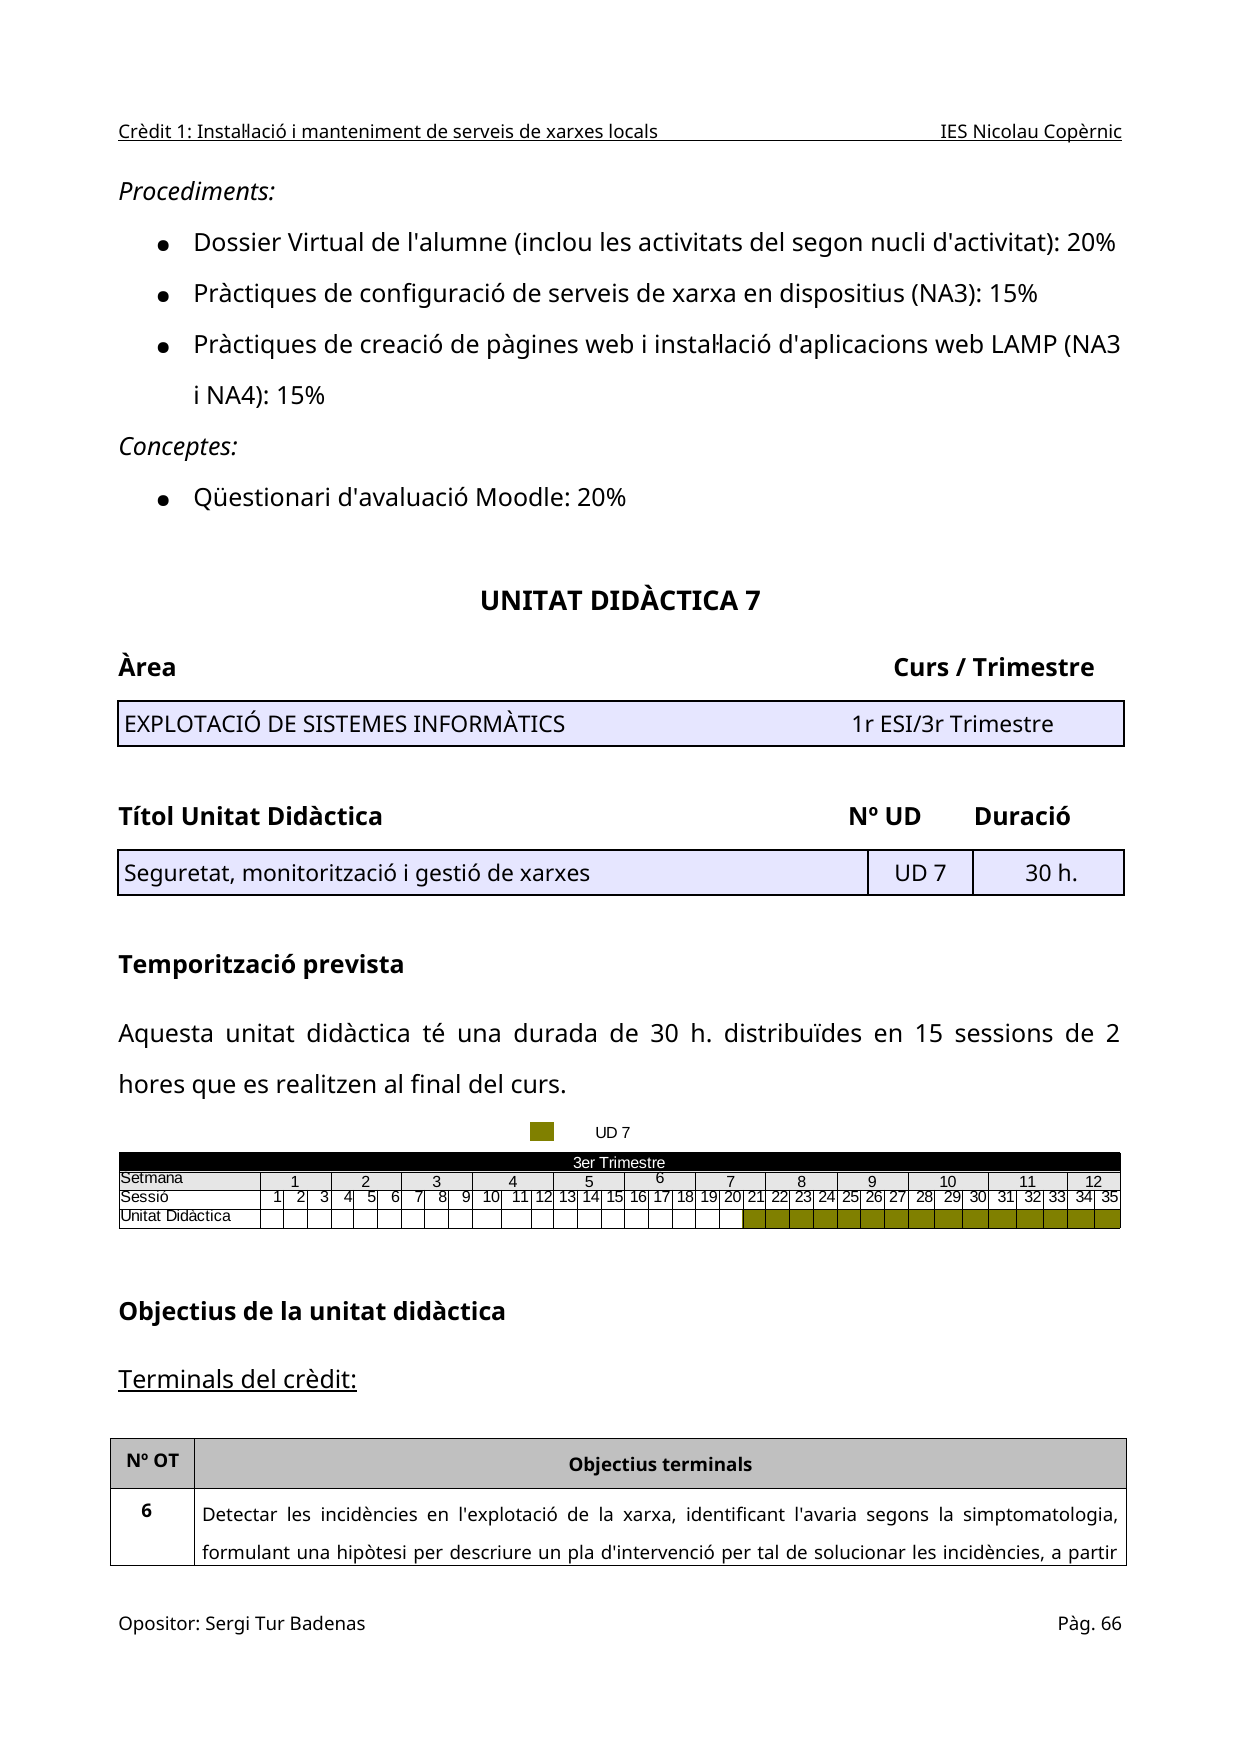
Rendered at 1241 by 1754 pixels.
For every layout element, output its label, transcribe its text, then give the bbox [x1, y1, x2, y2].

text Temporització prevista [118, 947, 1122, 981]
text Objectius de la unitat didàctica [118, 1293, 1122, 1327]
table_header Objectius terminals [195, 1439, 1126, 1488]
text Aquesta unitat didàctica té una durada de 30 h. distribuïdes en 15 sessions de 2 hores que es realitzen al final del curs. [118, 1015, 1122, 1100]
table_header Nº OT [111, 1439, 194, 1488]
text Conceptes: [118, 428, 1122, 462]
list Pràctiques de creació de pàgines web i instal·lació d'aplicacions web LAMP (NA3 i NA4): 15% [156, 326, 1122, 411]
list Qüestionari d'avaluació Moodle: 20% [156, 479, 1122, 513]
table_header Seguretat, monitorització i gestió de xarxes [119, 851, 867, 894]
table_header UD 7 [869, 851, 972, 894]
table_cell 6 [111, 1489, 194, 1565]
text Títol Unitat Didàctica Nº UD Duració [118, 798, 1122, 832]
table_header 30 h. [974, 851, 1123, 894]
table_cell Detectar les incidències en l'explotació de la xarxa, identificant l'avaria segons la simptomatologia, formulant una hipòtesi per descriure un pla d'intervenció per tal de solucionar les incidències, a partir [195, 1489, 1126, 1565]
text Terminals del crèdit: [118, 1361, 1122, 1396]
text Àrea Curs / Trimestre [118, 649, 1122, 683]
list Pràctiques de configuració de serveis de xarxa en dispositius (NA3): 15% [156, 275, 1122, 309]
table_header EXPLOTACIÓ DE SISTEMES INFORMÀTICS 1r ESI/3r Trimestre [119, 702, 1123, 745]
text Procediments: [118, 173, 1122, 207]
subtitle UNITAT DIDÀCTICA 7 [118, 581, 1122, 618]
list Dossier Virtual de l'alumne (inclou les activitats del segon nucli d'activitat): 20% [156, 224, 1122, 258]
